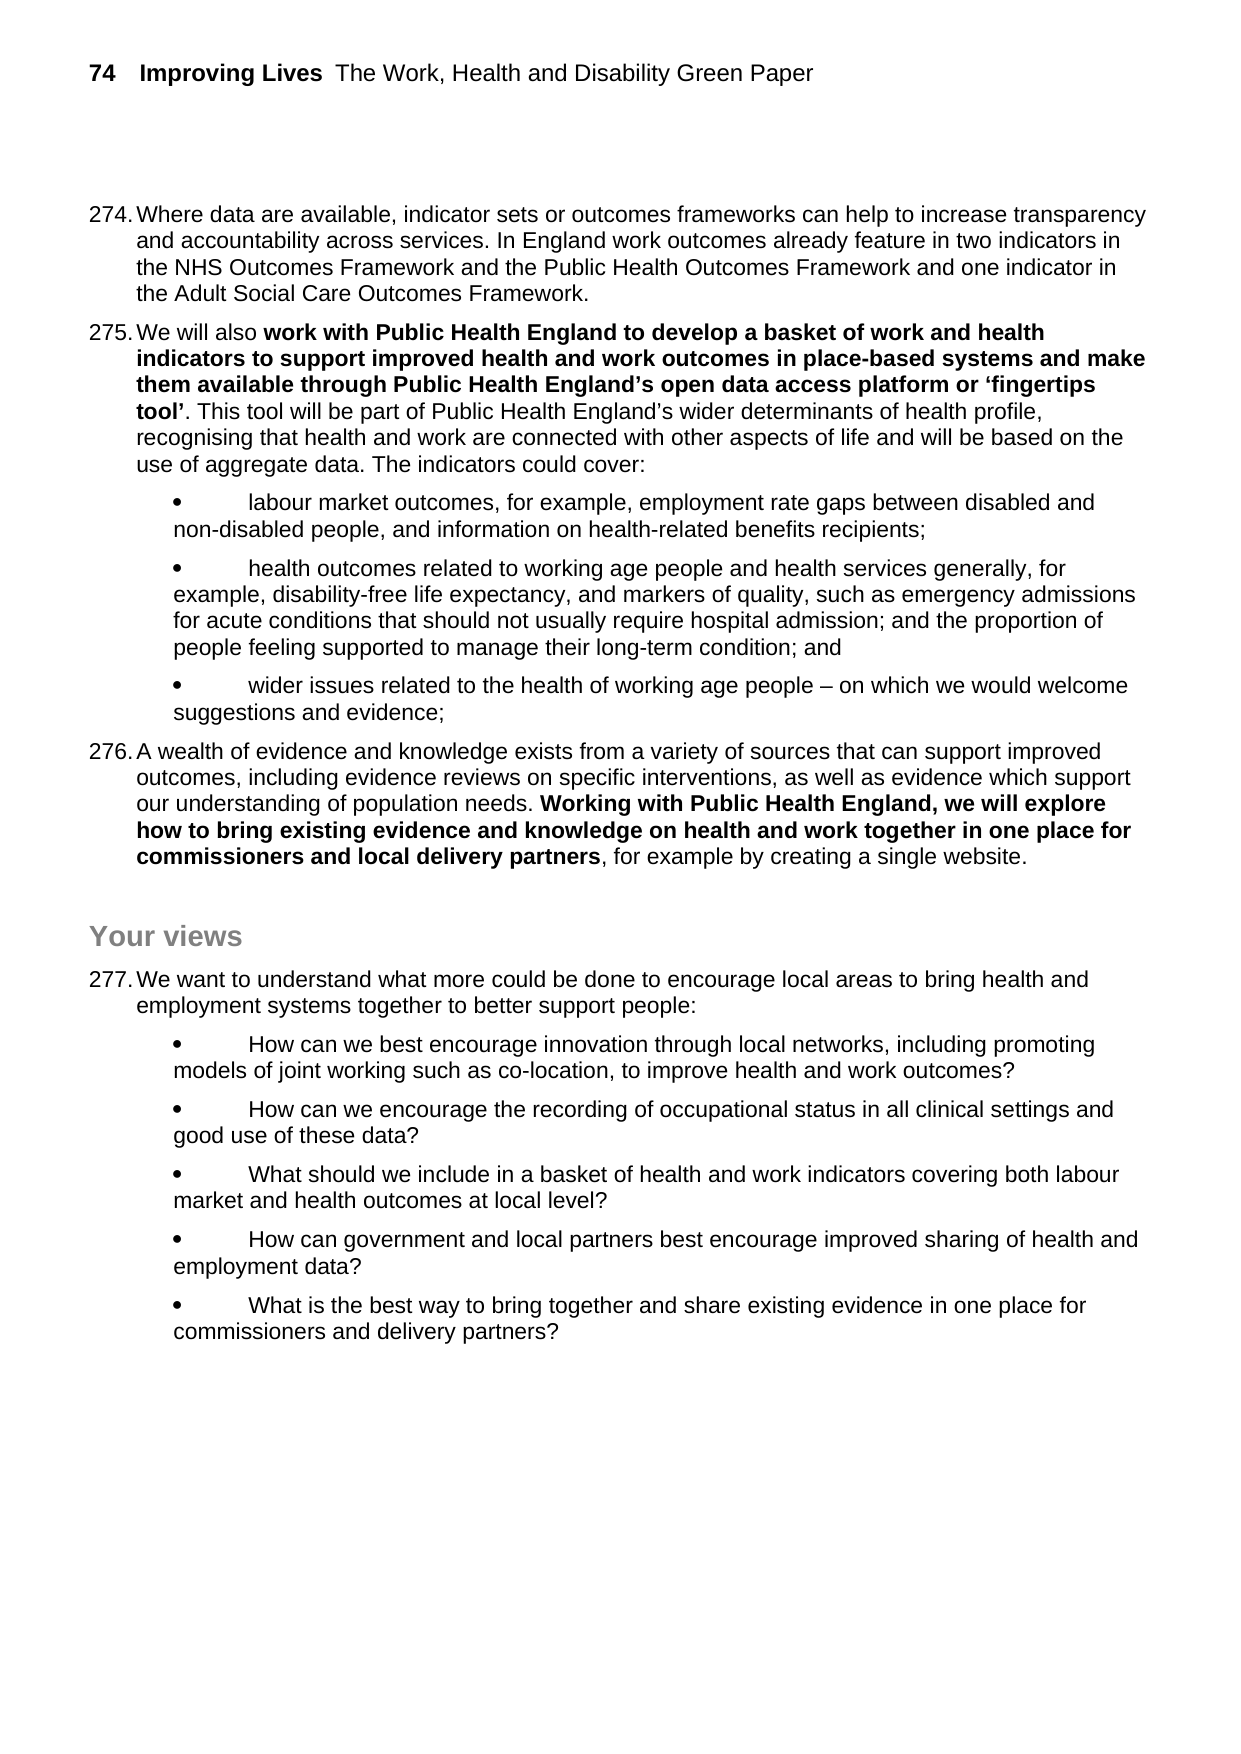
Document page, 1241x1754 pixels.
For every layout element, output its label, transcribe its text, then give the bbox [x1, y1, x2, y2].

list We want to understand what more could be done to encourage local areas to bring health and employment systems together to better support people: [89, 966, 1152, 1018]
list How can we encourage the recording of occupational status in all clinical settings and good use of these data? [173, 1096, 1152, 1149]
list We will also work with Public Health England to develop a basket of work and health indicators to support improved health and work outcomes in place-based systems and make them available through Public Health England’s open data access platform or ‘fingertips tool’. This tool will be part of Public Health England’s wider determinants of health profile, recognising that health and work are connected with other aspects of life and will be based on the use of aggregate data. The indicators could cover: [89, 319, 1152, 477]
list Where data are available, indicator sets or outcomes frameworks can help to increase transparency and accountability across services. In England work outcomes already feature in two indicators in the NHS Outcomes Framework and the Public Health Outcomes Framework and one indicator in the Adult Social Care Outcomes Framework. [89, 201, 1152, 306]
list labour market outcomes, for example, employment rate gaps between disabled and non‑disabled people, and information on health-related benefits recipients; [173, 489, 1152, 542]
list wider issues related to the health of working age people – on which we would welcome suggestions and evidence; [173, 672, 1152, 725]
list How can government and local partners best encourage improved sharing of health and employment data? [173, 1226, 1152, 1279]
list How can we best encourage innovation through local networks, including promoting models of joint working such as co-location, to improve health and work outcomes? [173, 1031, 1152, 1083]
list A wealth of evidence and knowledge exists from a variety of sources that can support improved outcomes, including evidence reviews on specific interventions, as well as evidence which support our understanding of population needs. Working with Public Health England, we will explore how to bring existing evidence and knowledge on health and work together in one place for commissioners and local delivery partners, for example by creating a single website. [89, 738, 1152, 869]
subtitle Your views [89, 919, 1152, 953]
list health outcomes related to working age people and health services generally, for example, disability-free life expectancy, and markers of quality, such as emergency admissions for acute conditions that should not usually require hospital admission; and the proportion of people feeling supported to manage their long-term condition; and [173, 554, 1152, 660]
list What is the best way to bring together and share existing evidence in one place for commissioners and delivery partners? [173, 1292, 1152, 1344]
list What should we include in a basket of health and work indicators covering both labour market and health outcomes at local level? [173, 1161, 1152, 1214]
